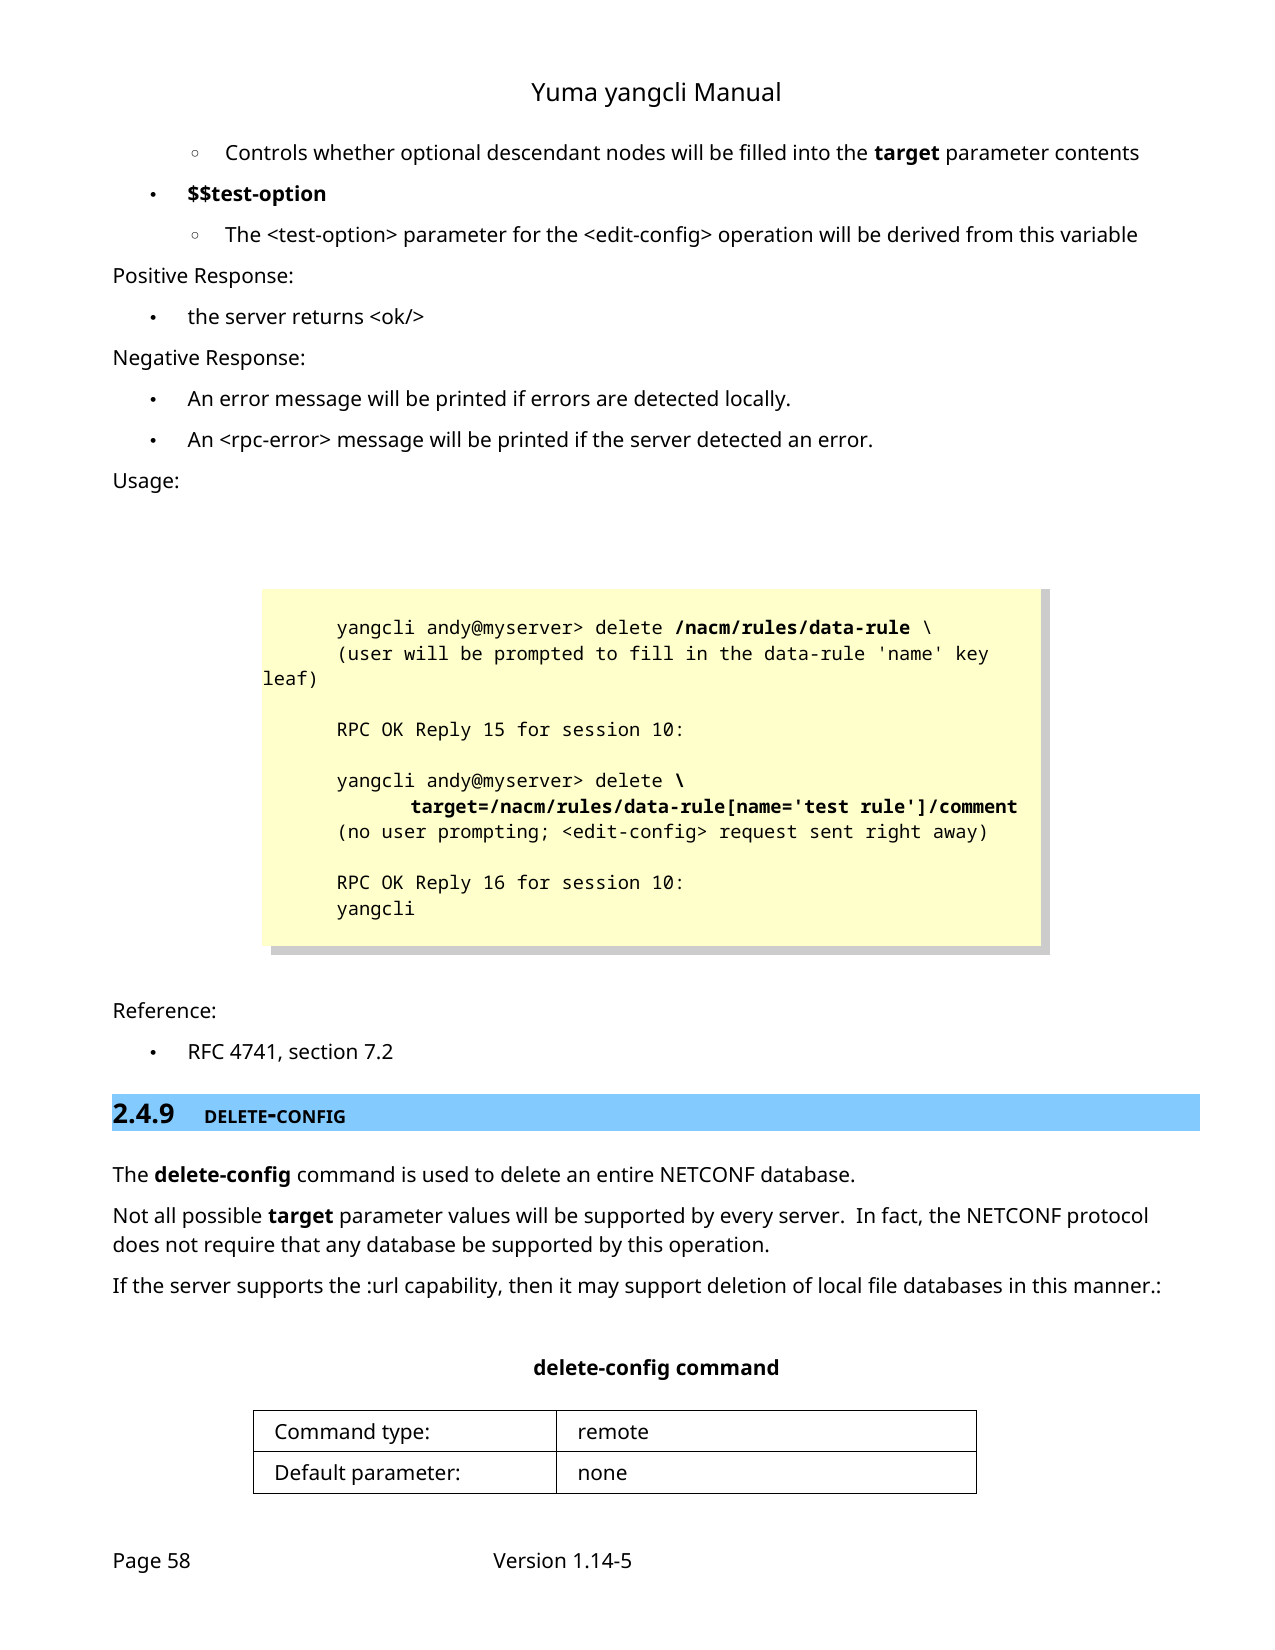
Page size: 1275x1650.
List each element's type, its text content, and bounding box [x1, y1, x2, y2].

text Negative Response: [112, 343, 1200, 372]
subtitle delete-config [112, 1094, 1200, 1131]
table_cell none [557, 1452, 976, 1493]
text yangcli andy@myserver> delete /nacm/rules/data-rule \ [262, 614, 1041, 640]
list RFC 4741, section 7.2 [150, 1037, 1200, 1065]
text yangcli andy@myserver> delete \ [262, 767, 1041, 793]
subtitle delete-config command [127, 1353, 1185, 1381]
text If the server supports the :url capability, then it may support deletion of local file databases in this manner.: [112, 1271, 1200, 1299]
table_cell Default parameter: [254, 1452, 556, 1493]
list $$test-option [150, 179, 1200, 208]
table_header Command type: [254, 1411, 556, 1451]
table_header remote [557, 1411, 976, 1451]
text (user will be prompted to fill in the data-rule 'name' key leaf) [262, 640, 1041, 691]
list The <test-option> parameter for the <edit-config> operation will be derived from this variable [187, 220, 1200, 249]
text target=/nacm/rules/data-rule[name='test rule']/comment [262, 793, 1041, 818]
list An error message will be printed if errors are detected locally. [150, 384, 1200, 413]
text (no user prompting; <edit-config> request sent right away) [262, 818, 1041, 844]
text RPC OK Reply 15 for session 10: [262, 716, 1041, 742]
text yangcli [262, 895, 1041, 921]
text The delete-config command is used to delete an entire NETCONF database. [112, 1161, 1200, 1189]
list An <rpc-error> message will be printed if the server detected an error. [150, 425, 1200, 453]
list the server returns <ok/> [150, 302, 1200, 331]
text Reference: [112, 996, 1200, 1024]
list Controls whether optional descendant nodes will be filled into the target parameter contents [187, 138, 1200, 167]
text Usage: [112, 466, 1200, 494]
text Not all possible target parameter values will be supported by every server. In fact, the NETCONF protocol does not require that any database be supported by this operation. [112, 1202, 1200, 1258]
text RPC OK Reply 16 for session 10: [262, 869, 1041, 895]
text Positive Response: [112, 261, 1200, 290]
